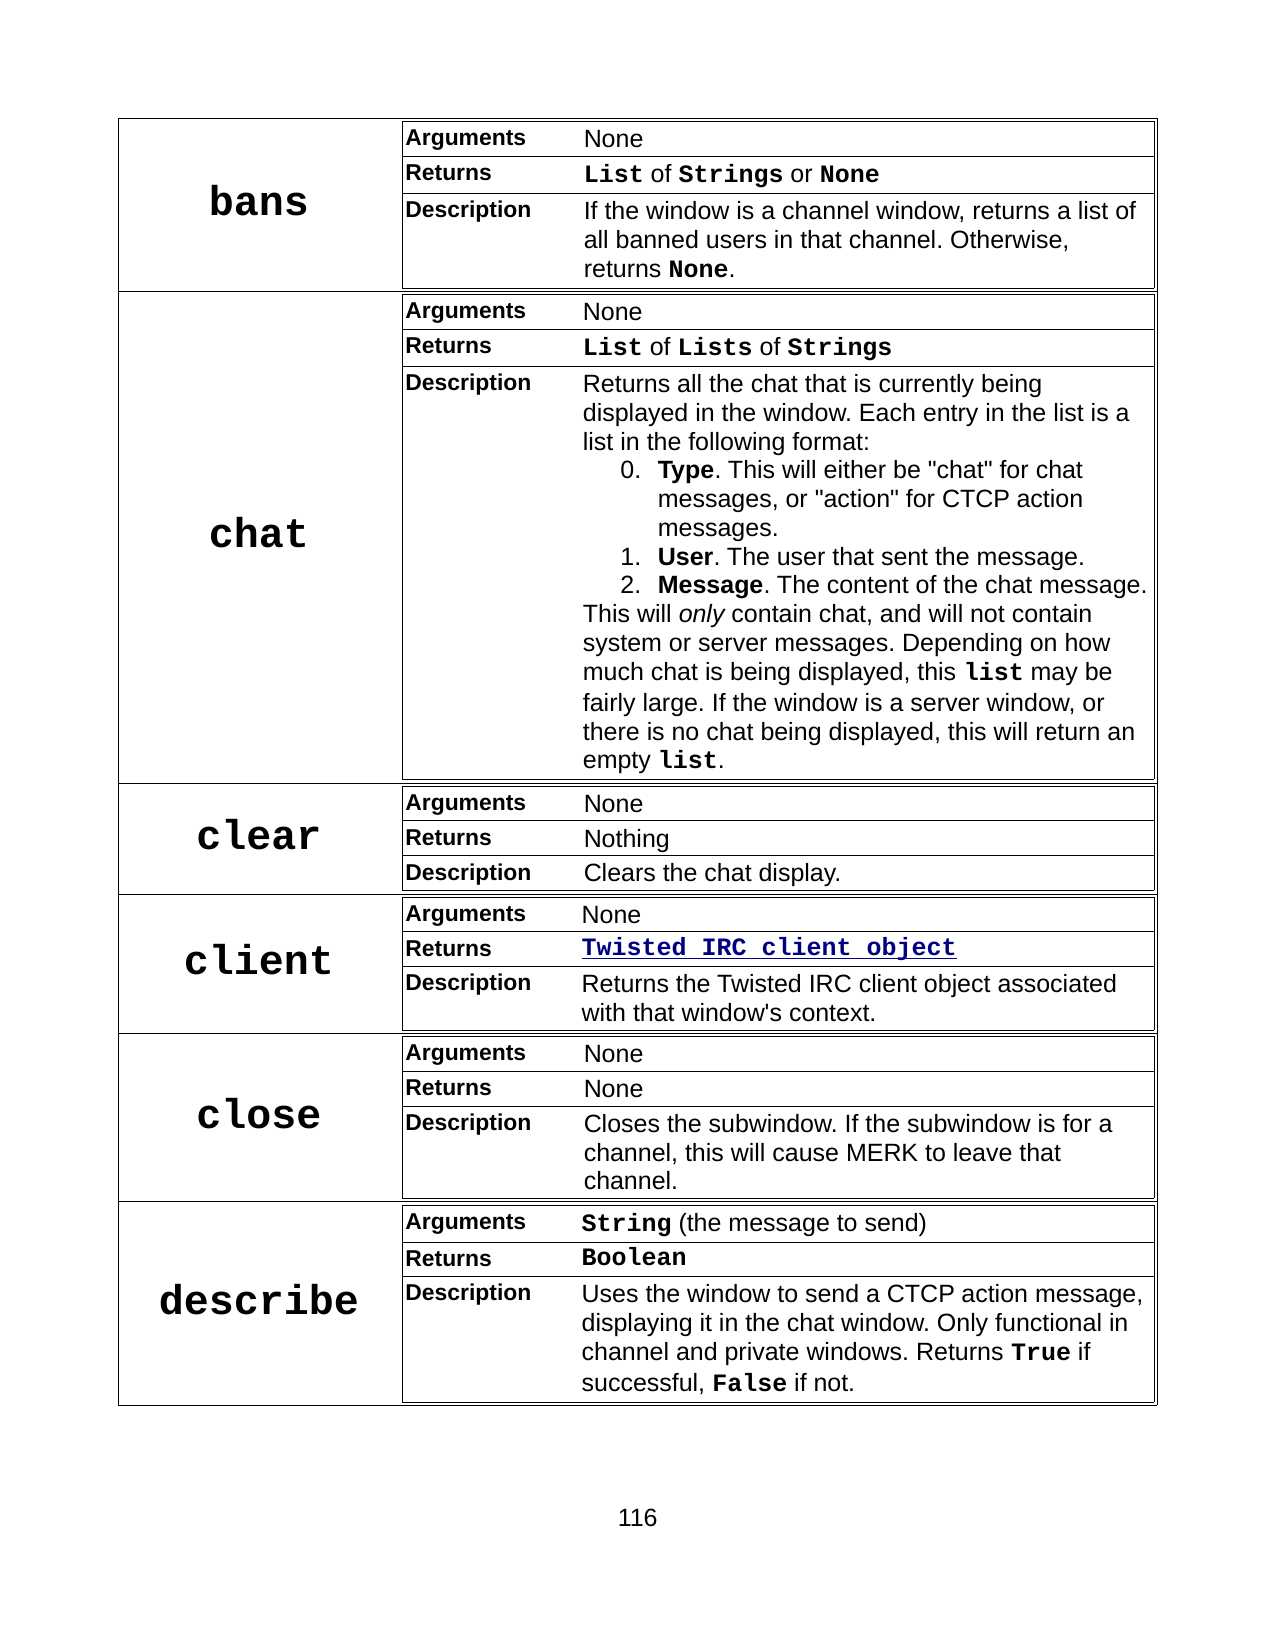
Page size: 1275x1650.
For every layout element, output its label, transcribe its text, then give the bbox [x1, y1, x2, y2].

table_cell [399, 895, 1157, 1033]
table_cell [399, 292, 1157, 782]
table_cell Clears the chat display. [581, 856, 1154, 890]
table_cell List of Strings or None [581, 157, 1154, 193]
table_cell [399, 784, 1157, 893]
table_header String (the message to send) [578, 1206, 1154, 1242]
table_cell [399, 1034, 1157, 1201]
table_header Arguments [403, 787, 581, 820]
table_header None [580, 295, 1154, 329]
table_cell Description [403, 1107, 581, 1198]
table_cell [399, 119, 1157, 291]
table_cell Description [403, 1277, 578, 1402]
table_header Arguments [403, 122, 581, 156]
table_cell Description [403, 194, 581, 288]
table_cell client [119, 895, 399, 1033]
table_cell Returns the Twisted IRC client object associated with that window's context. [578, 967, 1154, 1029]
table_cell Nothing [581, 821, 1154, 855]
table_header Arguments [403, 898, 578, 931]
table_cell Returns all the chat that is currently being displayed in the window. Each entry in the list is a list in the following format: Type. This will either be "chat" for chat messages, or "action" for CTCP action messages. User. The user that sent the message. Message. The content of the chat message. This will only contain chat, and will not contain system or server messages. Depending on how much chat is being displayed, this list may be fairly large. If the window is a server window, or there is no chat being displayed, this will return an empty list. [580, 367, 1154, 779]
table_cell Returns [403, 821, 581, 855]
table_header None [581, 122, 1154, 156]
table_cell close [119, 1034, 399, 1201]
table_cell Returns [403, 330, 580, 366]
table_cell describe [119, 1202, 399, 1405]
table_cell Twisted IRC client object [578, 932, 1154, 966]
table_cell Returns [403, 157, 581, 193]
table_header Arguments [403, 1037, 581, 1071]
table_cell If the window is a channel window, returns a list of all banned users in that channel. Otherwise, returns None. [581, 194, 1154, 288]
table_header None [581, 1037, 1154, 1071]
table_cell None [581, 1072, 1154, 1106]
table_cell Closes the subwindow. If the subwindow is for a channel, this will cause MERK to leave that channel. [581, 1107, 1154, 1198]
table_cell Returns [403, 1072, 581, 1106]
table_cell Description [403, 367, 580, 779]
table_header Arguments [403, 1206, 578, 1242]
table_cell Boolean [578, 1243, 1154, 1276]
table_cell [399, 1202, 1157, 1405]
table_cell Returns [403, 1243, 578, 1276]
table_header None [581, 787, 1154, 820]
table_header None [578, 898, 1154, 931]
table_header Arguments [403, 295, 580, 329]
table_cell Description [403, 967, 578, 1029]
table_cell chat [119, 292, 399, 782]
table_cell Returns [403, 932, 578, 966]
table_cell List of Lists of Strings [580, 330, 1154, 366]
table_cell clear [119, 784, 399, 893]
table_cell Uses the window to send a CTCP action message, displaying it in the chat window. Only functional in channel and private windows. Returns True if successful, False if not. [578, 1277, 1154, 1402]
table_cell bans [119, 119, 399, 291]
table_cell Description [403, 856, 581, 890]
